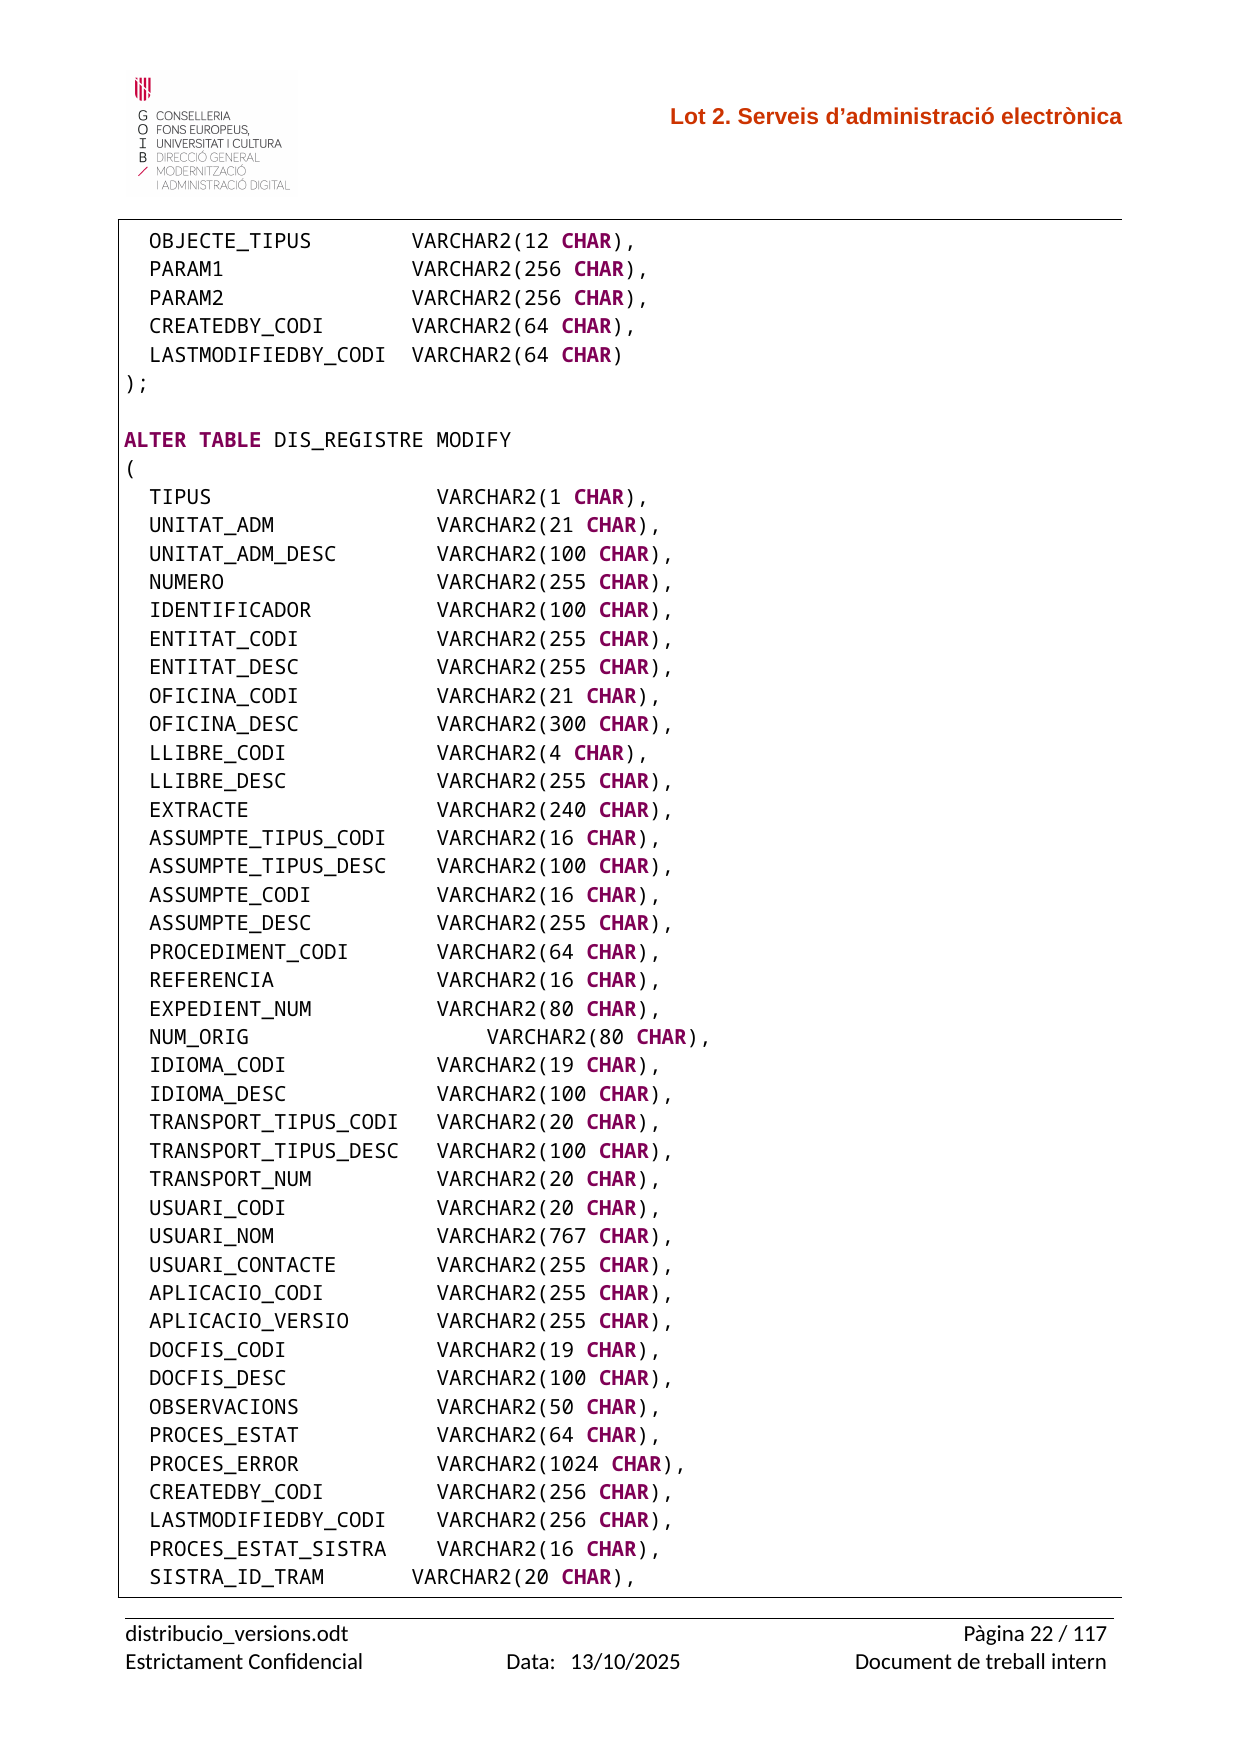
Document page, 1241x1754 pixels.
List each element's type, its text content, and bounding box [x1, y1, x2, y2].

picture [126, 70, 299, 197]
table_header OBJECTE_TIPUS VARCHAR2(12 CHAR), PARAM1 VARCHAR2(256 CHAR), PARAM2 VARCHAR2(256 CHAR), CREATEDBY_CODI VARCHAR2(64 CHAR), LASTMODIFIEDBY_CODI VARCHAR2(64 CHAR) ); ALTER TABLE DIS_REGISTRE MODIFY ( TIPUS VARCHAR2(1 CHAR), UNITAT_ADM VARCHAR2(21 CHAR), UNITAT_ADM_DESC VARCHAR2(100 CHAR), NUMERO VARCHAR2(255 CHAR), IDENTIFICADOR VARCHAR2(100 CHAR), ENTITAT_CODI VARCHAR2(255 CHAR), ENTITAT_DESC VARCHAR2(255 CHAR), OFICINA_CODI VARCHAR2(21 CHAR), OFICINA_DESC VARCHAR2(300 CHAR), LLIBRE_CODI VARCHAR2(4 CHAR), LLIBRE_DESC VARCHAR2(255 CHAR), EXTRACTE VARCHAR2(240 CHAR), ASSUMPTE_TIPUS_CODI VARCHAR2(16 CHAR), ASSUMPTE_TIPUS_DESC VARCHAR2(100 CHAR), ASSUMPTE_CODI VARCHAR2(16 CHAR), ASSUMPTE_DESC VARCHAR2(255 CHAR), PROCEDIMENT_CODI VARCHAR2(64 CHAR), REFERENCIA VARCHAR2(16 CHAR), EXPEDIENT_NUM VARCHAR2(80 CHAR), NUM_ORIG VARCHAR2(80 CHAR), IDIOMA_CODI VARCHAR2(19 CHAR), IDIOMA_DESC VARCHAR2(100 CHAR), TRANSPORT_TIPUS_CODI VARCHAR2(20 CHAR), TRANSPORT_TIPUS_DESC VARCHAR2(100 CHAR), TRANSPORT_NUM VARCHAR2(20 CHAR), USUARI_CODI VARCHAR2(20 CHAR), USUARI_NOM VARCHAR2(767 CHAR), USUARI_CONTACTE VARCHAR2(255 CHAR), APLICACIO_CODI VARCHAR2(255 CHAR), APLICACIO_VERSIO VARCHAR2(255 CHAR), DOCFIS_CODI VARCHAR2(19 CHAR), DOCFIS_DESC VARCHAR2(100 CHAR), OBSERVACIONS VARCHAR2(50 CHAR), PROCES_ESTAT VARCHAR2(64 CHAR), PROCES_ERROR VARCHAR2(1024 CHAR), CREATEDBY_CODI VARCHAR2(256 CHAR), LASTMODIFIEDBY_CODI VARCHAR2(256 CHAR), PROCES_ESTAT_SISTRA VARCHAR2(16 CHAR), SISTRA_ID_TRAM VARCHAR2(20 CHAR), [119, 220, 1122, 1597]
